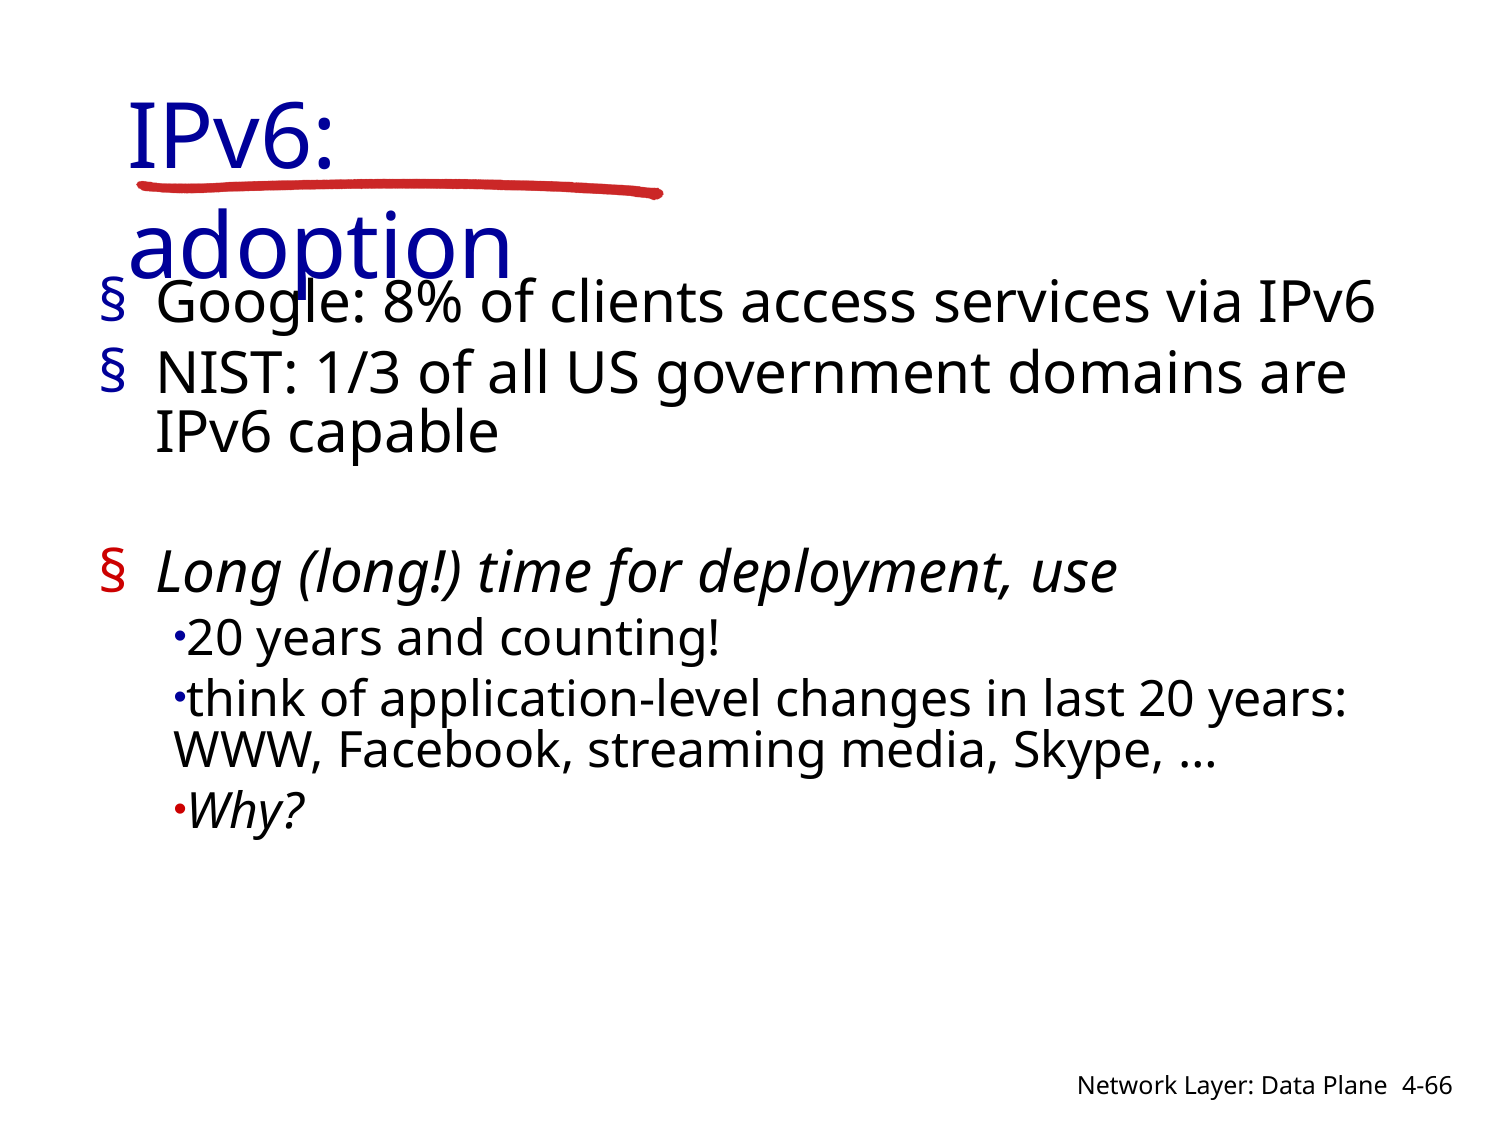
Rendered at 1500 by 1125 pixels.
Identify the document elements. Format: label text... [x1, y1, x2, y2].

list Google: 8% of clients access services via IPv6 NIST: 1/3 of all US government domains are IPv6 capable Long (long!) time for deployment, use 20 years and counting! think of application-level changes in last 20 years: WWW, Facebook, streaming media, Skype, … Why? [83, 267, 1430, 1068]
title IPv6: adoption [112, 69, 702, 207]
picture [133, 173, 669, 206]
footer Network Layer: Data Plane [1045, 1062, 1404, 1102]
slide_number 4-13 [1387, 1062, 1480, 1107]
